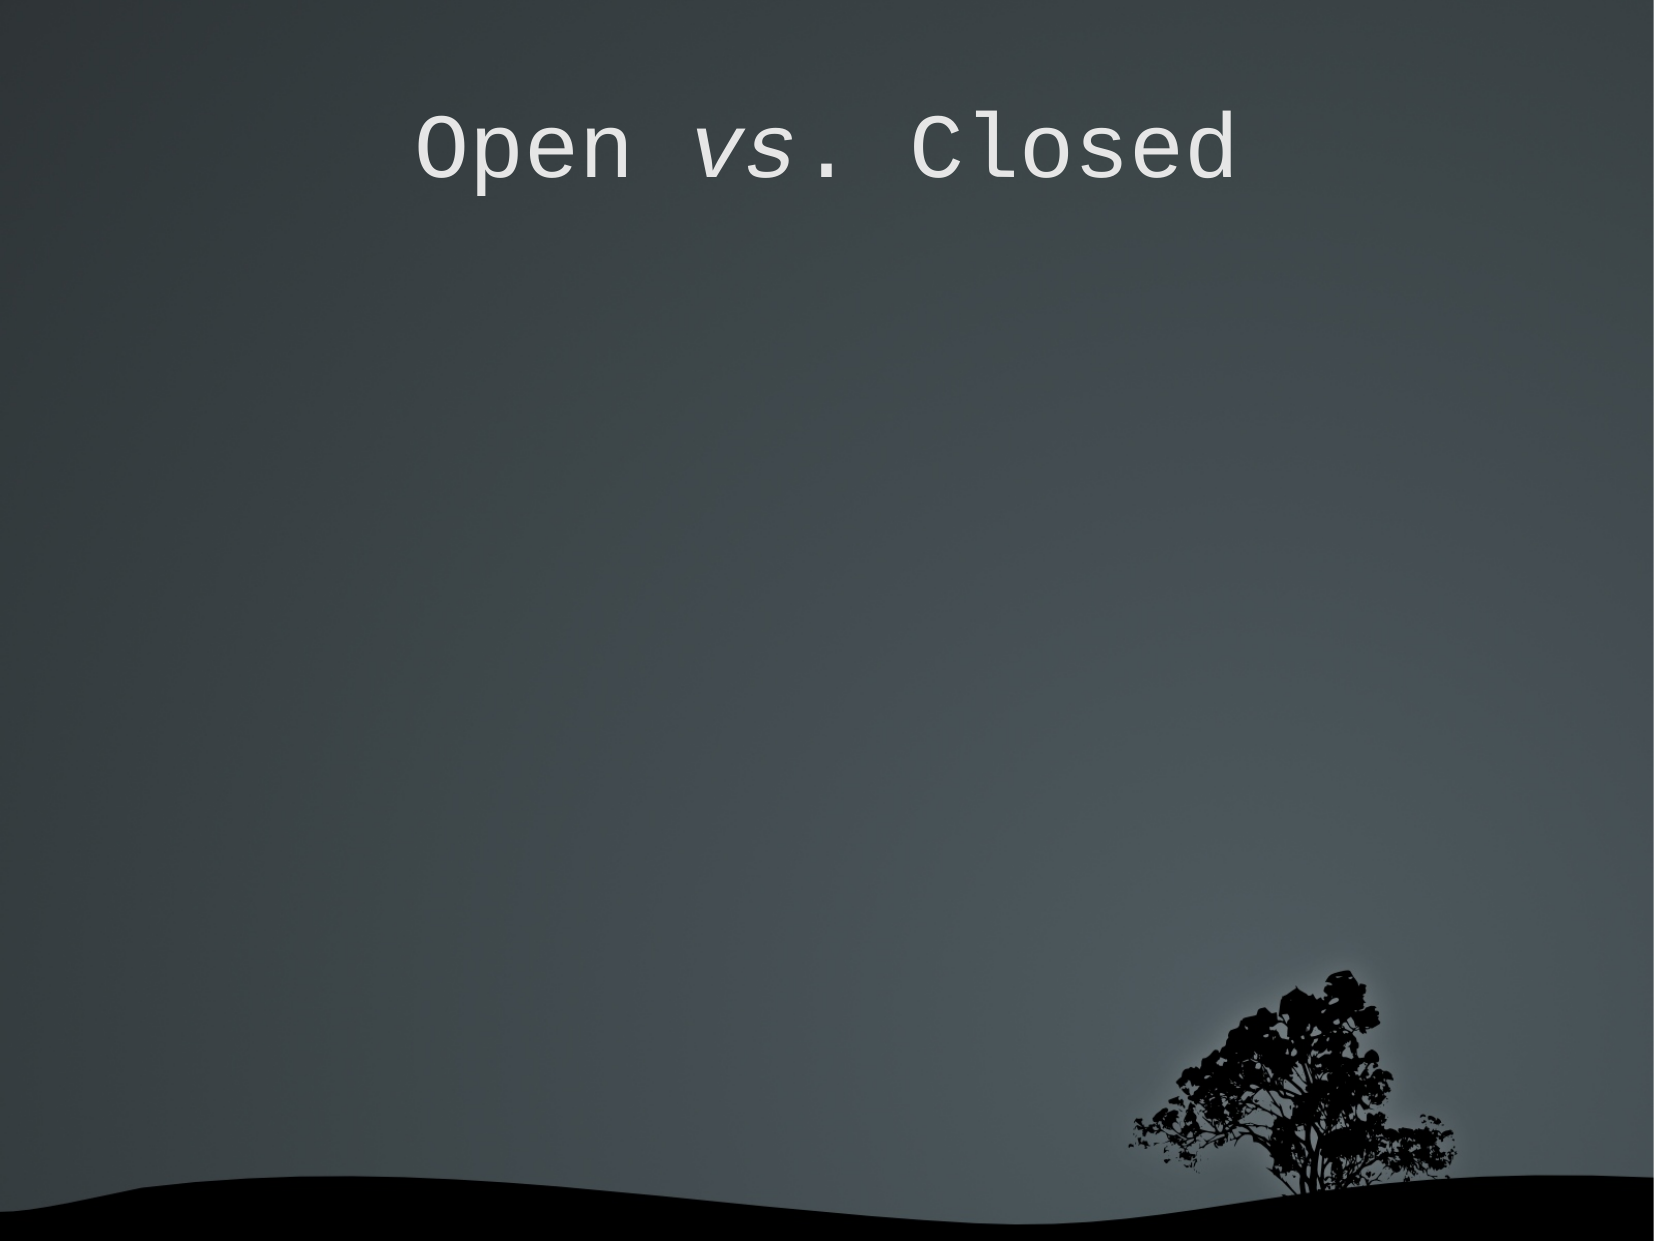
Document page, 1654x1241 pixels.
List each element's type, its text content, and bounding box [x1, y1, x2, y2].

list [82, 290, 1571, 1094]
title Open vs. Closed [82, 56, 1571, 250]
picture [0, 0, 1654, 1241]
